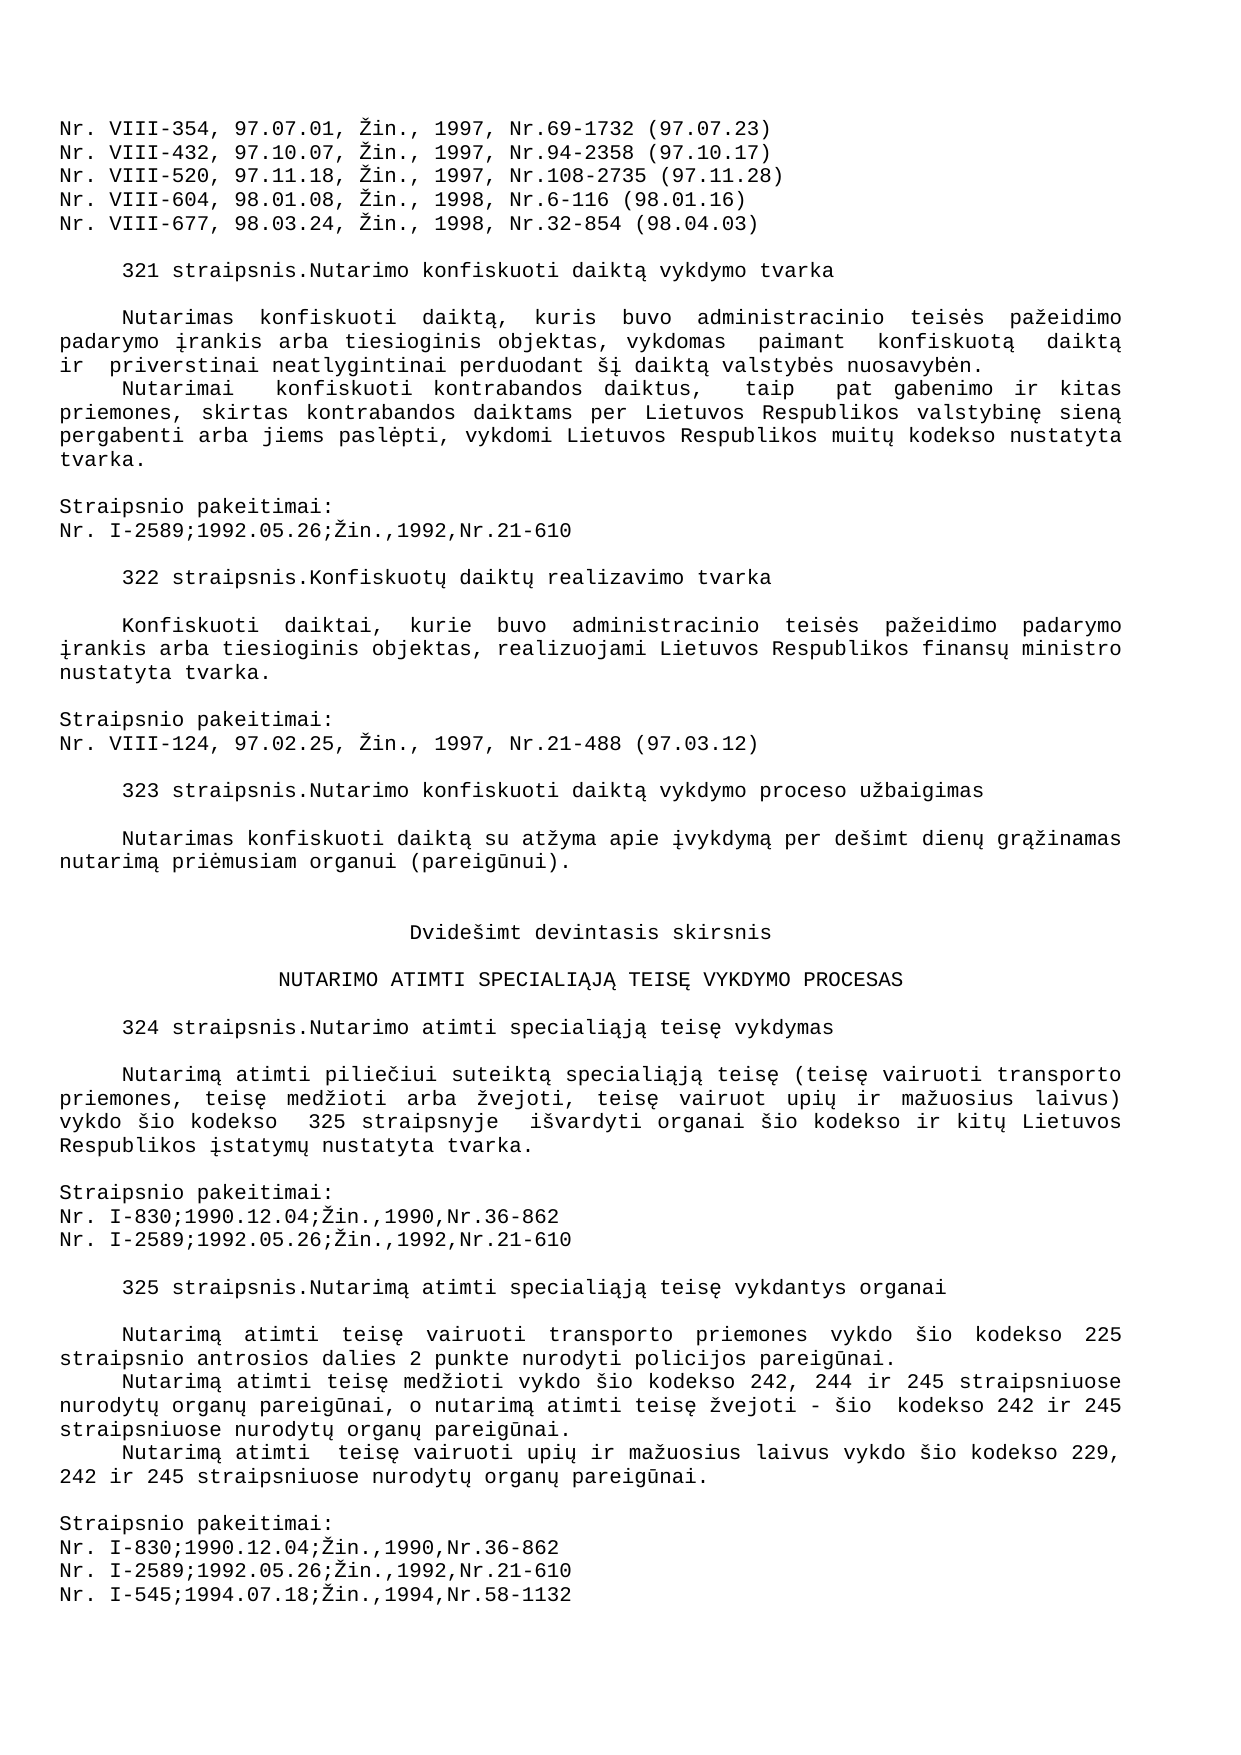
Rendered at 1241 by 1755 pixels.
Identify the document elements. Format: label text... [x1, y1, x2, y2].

text Nr. VIII-354, 97.07.01, Žin., 1997, Nr.69-1732 (97.07.23) [59, 118, 1122, 142]
text Nr. VIII-604, 98.01.08, Žin., 1998, Nr.6-116 (98.01.16) [59, 189, 1122, 213]
text NUTARIMO ATIMTI SPECIALIĄJĄ TEISĘ VYKDYMO PROCESAS [59, 969, 1122, 993]
text Nutarimai konfiskuoti kontrabandos daiktus, taip pat gabenimo ir kitas priemones, skirtas kontrabandos daiktams per Lietuvos Respublikos valstybinę sieną pergabenti arba jiems paslėpti, vykdomi Lietuvos Respublikos muitų kodekso nustatyta tvarka. [59, 378, 1122, 473]
text Nutarimas konfiskuoti daiktą su atžyma apie įvykdymą per dešimt dienų grąžinamas nutarimą priėmusiam organui (pareigūnui). [59, 827, 1122, 875]
text Nr. VIII-432, 97.10.07, Žin., 1997, Nr.94-2358 (97.10.17) [59, 142, 1122, 165]
text Nr. I-2589;1992.05.26;Žin.,1992,Nr.21-610 [59, 1229, 1122, 1253]
text Nr. VIII-520, 97.11.18, Žin., 1997, Nr.108-2735 (97.11.28) [59, 165, 1122, 189]
text Nutarimas konfiskuoti daiktą, kuris buvo administracinio teisės pažeidimo padarymo įrankis arba tiesioginis objektas, vykdomas paimant konfiskuotą daiktą ir priverstinai neatlygintinai perduodant šį daiktą valstybės nuosavybėn. [59, 307, 1122, 378]
text 322 straipsnis.Konfiskuotų daiktų realizavimo tvarka [59, 567, 1122, 591]
text Konfiskuoti daiktai, kurie buvo administracinio teisės pažeidimo padarymo įrankis arba tiesioginis objektas, realizuojami Lietuvos Respublikos finansų ministro nustatyta tvarka. [59, 615, 1122, 686]
text Nr. I-545;1994.07.18;Žin.,1994,Nr.58-1132 [59, 1584, 1122, 1608]
text Straipsnio pakeitimai: [59, 1513, 1122, 1537]
text Straipsnio pakeitimai: [59, 1182, 1122, 1206]
text Nr. VIII-677, 98.03.24, Žin., 1998, Nr.32-854 (98.04.03) [59, 213, 1122, 236]
text Straipsnio pakeitimai: [59, 496, 1122, 520]
text Dvidešimt devintasis skirsnis [59, 922, 1122, 946]
text Nr. I-830;1990.12.04;Žin.,1990,Nr.36-862 [59, 1206, 1122, 1229]
text Nr. I-830;1990.12.04;Žin.,1990,Nr.36-862 [59, 1537, 1122, 1561]
text Nr. VIII-124, 97.02.25, Žin., 1997, Nr.21-488 (97.03.12) [59, 733, 1122, 757]
text Nutarimą atimti teisę medžioti vykdo šio kodekso 242, 244 ir 245 straipsniuose nurodytų organų pareigūnai, o nutarimą atimti teisę žvejoti - šio kodekso 242 ir 245 straipsniuose nurodytų organų pareigūnai. [59, 1371, 1122, 1442]
text 321 straipsnis.Nutarimo konfiskuoti daiktą vykdymo tvarka [59, 260, 1122, 284]
text Nutarimą atimti teisę vairuoti upių ir mažuosius laivus vykdo šio kodekso 229, 242 ir 245 straipsniuose nurodytų organų pareigūnai. [59, 1442, 1122, 1489]
text Nr. I-2589;1992.05.26;Žin.,1992,Nr.21-610 [59, 1561, 1122, 1584]
text Nutarimą atimti piliečiui suteiktą specialiąją teisę (teisę vairuoti transporto priemones, teisę medžioti arba žvejoti, teisę vairuot upių ir mažuosius laivus) vykdo šio kodekso 325 straipsnyje išvardyti organai šio kodekso ir kitų Lietuvos Respublikos įstatymų nustatyta tvarka. [59, 1064, 1122, 1158]
text 324 straipsnis.Nutarimo atimti specialiąją teisę vykdymas [59, 1017, 1122, 1040]
text Nr. I-2589;1992.05.26;Žin.,1992,Nr.21-610 [59, 520, 1122, 544]
text Nutarimą atimti teisę vairuoti transporto priemones vykdo šio kodekso 225 straipsnio antrosios dalies 2 punkte nurodyti policijos pareigūnai. [59, 1324, 1122, 1371]
text 325 straipsnis.Nutarimą atimti specialiąją teisę vykdantys organai [59, 1277, 1122, 1300]
text Straipsnio pakeitimai: [59, 709, 1122, 733]
text 323 straipsnis.Nutarimo konfiskuoti daiktą vykdymo proceso užbaigimas [59, 780, 1122, 804]
